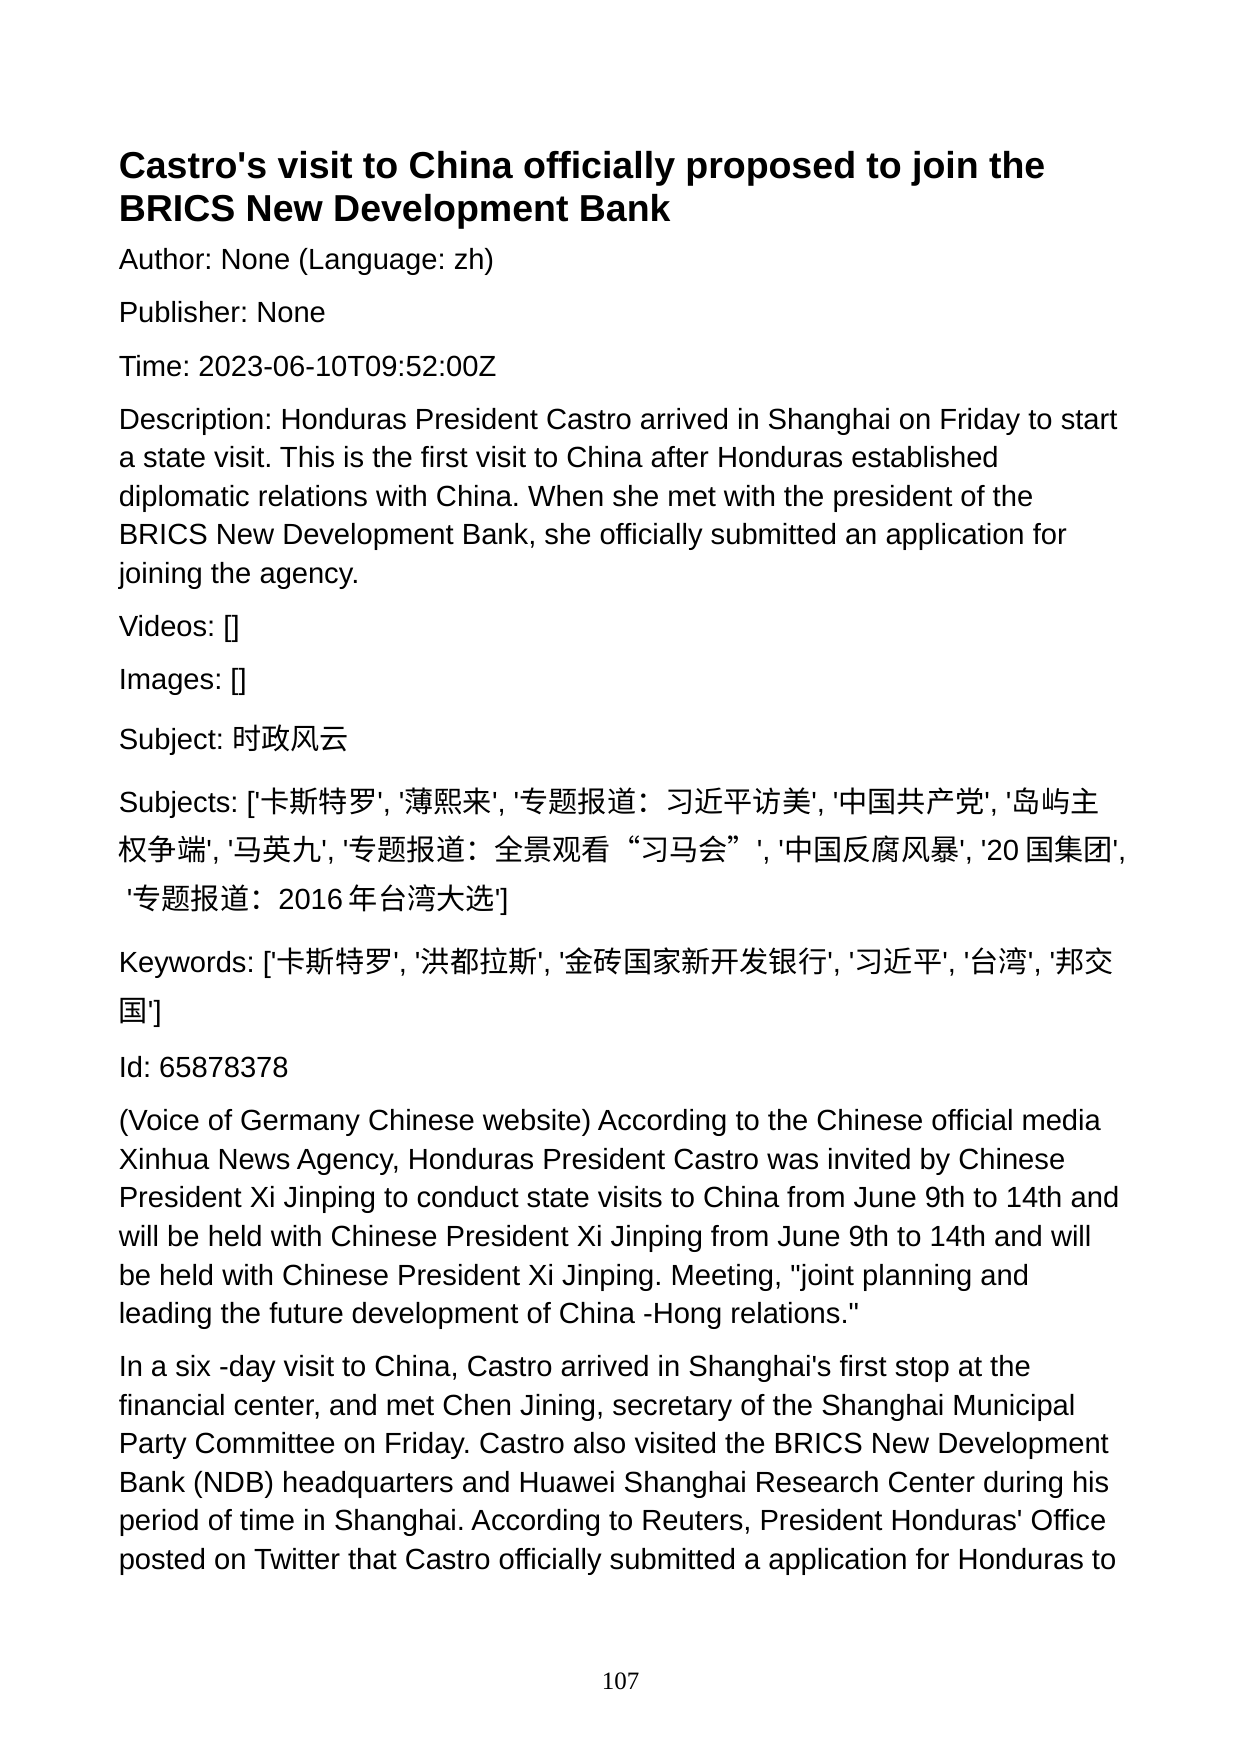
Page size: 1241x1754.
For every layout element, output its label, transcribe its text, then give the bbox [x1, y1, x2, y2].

text (Voice of Germany Chinese website) According to the Chinese official media Xinhua News Agency, Honduras President Castro was invited by Chinese President Xi Jinping to conduct state visits to China from June 9th to 14th and will be held with Chinese President Xi Jinping from June 9th to 14th and will be held with Chinese President Xi Jinping. Meeting, "joint planning and leading the future development of China -Hong relations." [118, 1103, 1122, 1329]
text Videos: [] [118, 609, 1122, 642]
text Time: 2023-06-10T09:52:00Z [118, 348, 1122, 382]
text Images: [] [118, 662, 1122, 696]
text Subject: 时政风云 [118, 715, 1122, 757]
text Publisher: None [118, 295, 1122, 329]
text Subjects: ['卡斯特罗', '薄熙来', '专题报道：习近平访美', '中国共产党', '岛屿主权争端', '马英九', '专题报道：全景观看“习马会”', '中国反腐风暴', '20国集团', '专题报道：2016年台湾大选'] [118, 778, 1122, 918]
text In a six -day visit to China, Castro arrived in Shanghai's first stop at the financial center, and met Chen Jining, secretary of the Shanghai Municipal Party Committee on Friday. Castro also visited the BRICS New Development Bank (NDB) headquarters and Huawei Shanghai Research Center during his period of time in Shanghai. According to Reuters, President Honduras' Office posted on Twitter that Castro officially submitted a application for Honduras to [118, 1349, 1122, 1575]
text Author: None (Language: zh) [118, 242, 1122, 276]
text Keywords: ['卡斯特罗', '洪都拉斯', '金砖国家新开发银行', '习近平', '台湾', '邦交国'] [118, 938, 1122, 1029]
text Description: Honduras President Castro arrived in Shanghai on Friday to start a state visit. This is the first visit to China after Honduras established diplomatic relations with China. When she met with the president of the BRICS New Development Bank, she officially submitted an application for joining the agency. [118, 402, 1122, 589]
text Id: 65878378 [118, 1050, 1122, 1084]
subtitle Castro's visit to China officially proposed to join the BRICS New Development Bank [118, 143, 1122, 230]
